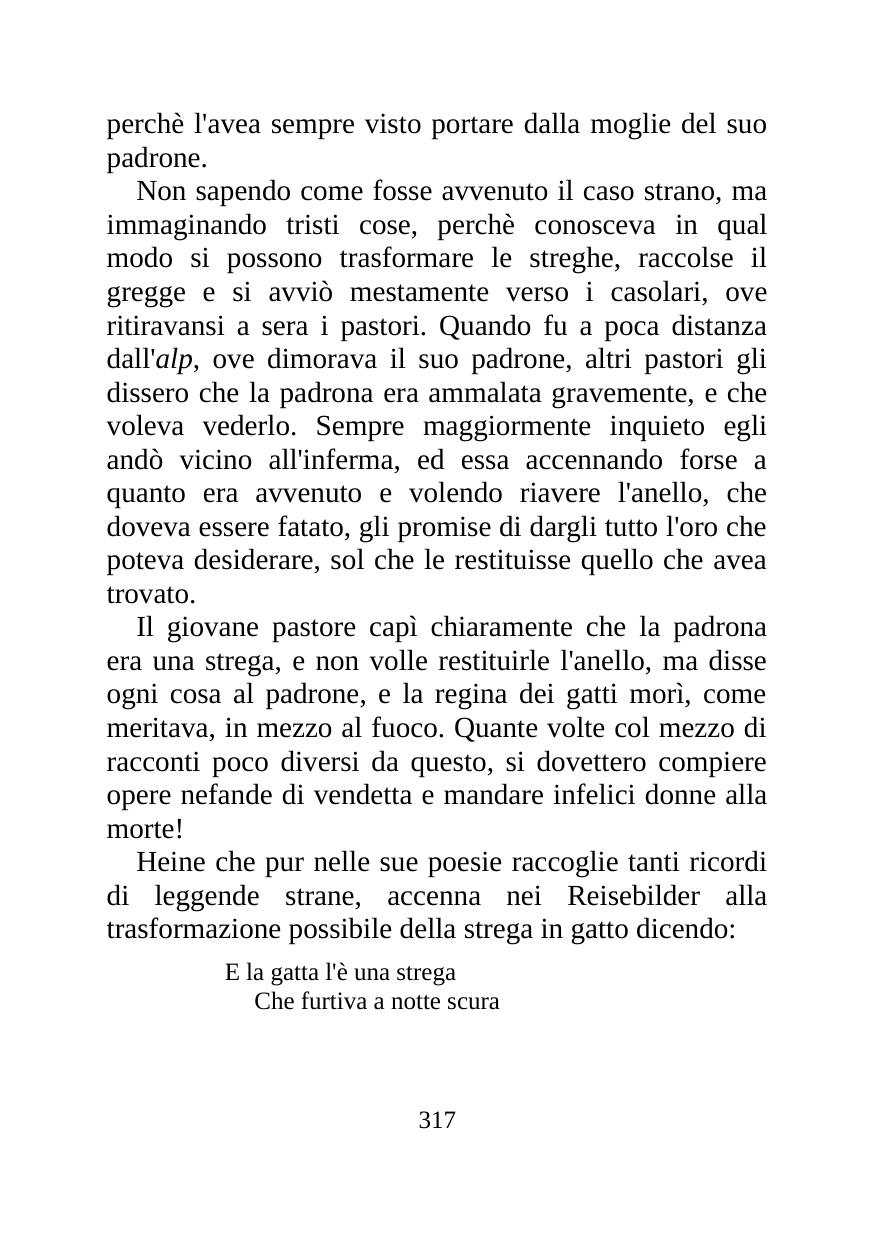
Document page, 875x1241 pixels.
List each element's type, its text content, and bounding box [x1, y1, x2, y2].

text Non sapendo come fosse avvenuto il caso strano, ma immaginando tristi cose, perchè conosceva in qual modo si possono trasformare le streghe, raccolse il gregge e si avviò mestamente verso i casolari, ove ritiravansi a sera i pastori. Quando fu a poca distanza dall'alp, ove dimorava il suo padrone, altri pastori gli dissero che la padrona era ammalata gravemente, e che voleva vederlo. Sempre maggiormente inquieto egli andò vicino all'inferma, ed essa accennando forse a quanto era avvenuto e volendo riavere l'anello, che doveva essere fatato, gli promise di dargli tutto l'oro che poteva desiderare, sol che le restituisse quello che avea trovato. [106, 173, 768, 609]
text E la gatta l'è una strega Che furtiva a notte scura [224, 957, 768, 1015]
text perchè l'avea sempre visto portare dalla moglie del suo padrone. [106, 106, 768, 173]
text Heine che pur nelle sue poesie raccoglie tanti ricordi di leggende strane, accenna nei Reisebilder alla trasformazione possibile della strega in gatto dicendo: [106, 844, 768, 945]
text Il giovane pastore capì chiaramente che la padrona era una strega, e non volle restituirle l'anello, ma disse ogni cosa al padrone, e la regina dei gatti morì, come meritava, in mezzo al fuoco. Quante volte col mezzo di racconti poco diversi da questo, si dovettero compiere opere nefande di vendetta e mandare infelici donne alla morte! [106, 609, 768, 844]
